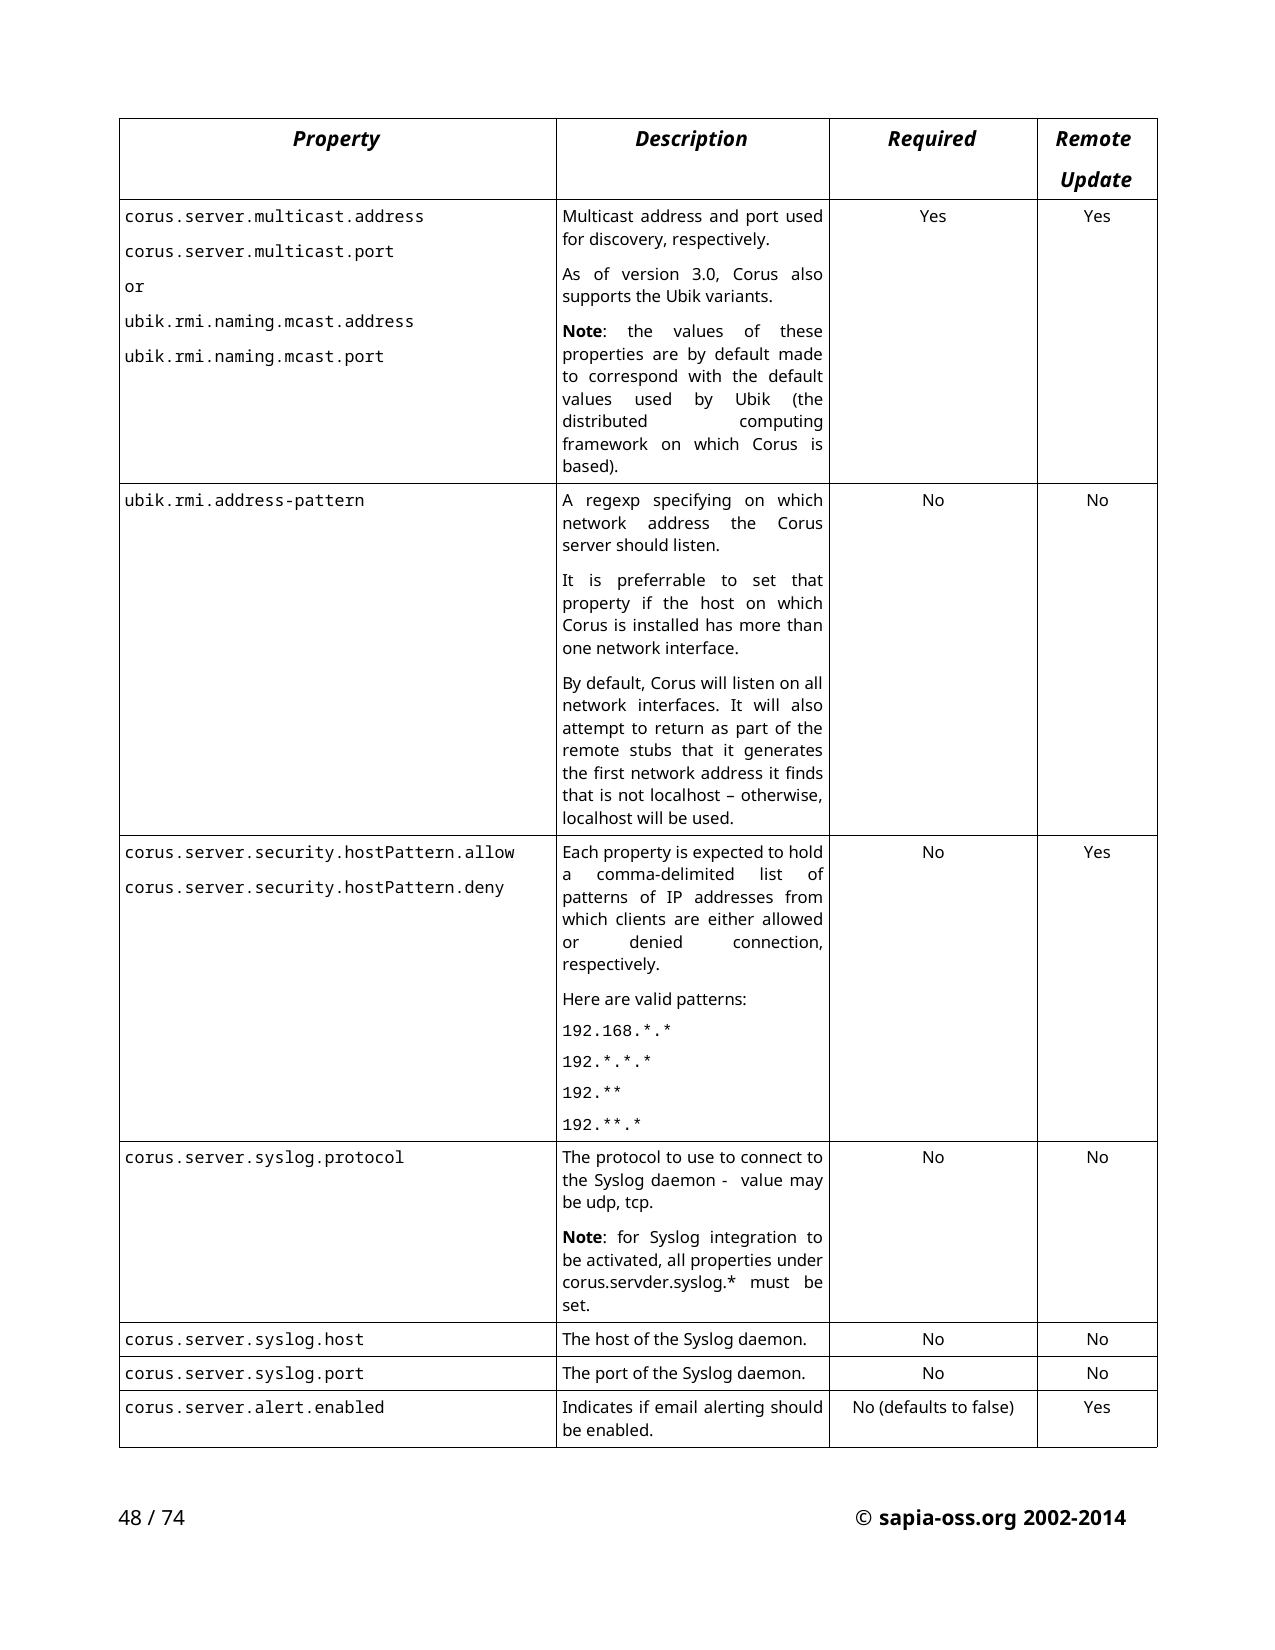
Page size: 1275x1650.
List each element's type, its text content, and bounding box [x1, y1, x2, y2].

table_cell corus.server.syslog.port [120, 1357, 556, 1390]
table_cell Yes [1038, 1391, 1157, 1447]
table_cell Multicast address and port used for discovery, respectively. As of version 3.0, Corus also supports the Ubik variants. Note: the values of these properties are by default made to correspond with the default values used by Ubik (the distributed computing framework on which Corus is based). [557, 200, 829, 483]
table_cell Yes [1038, 836, 1157, 1141]
table_header Property [120, 119, 556, 199]
table_cell Yes [1038, 200, 1157, 483]
table_cell No [830, 484, 1037, 835]
table_cell Each property is expected to hold a comma-delimited list of patterns of IP addresses from which clients are either allowed or denied connection, respectively. Here are valid patterns: 192.168.*.* 192.*.*.* 192.** 192.**.* [557, 836, 829, 1141]
table_cell The protocol to use to connect to the Syslog daemon - value may be udp, tcp. Note: for Syslog integration to be activated, all properties under corus.servder.syslog.* must be set. [557, 1142, 829, 1322]
table_cell No [1038, 484, 1157, 835]
table_cell corus.server.security.hostPattern.allow corus.server.security.hostPattern.deny [120, 836, 556, 1141]
table_header Remote Update [1038, 119, 1157, 199]
table_cell Yes [830, 200, 1037, 483]
table_cell corus.server.alert.enabled [120, 1391, 556, 1447]
table_cell No [830, 1357, 1037, 1390]
table_cell No [830, 1323, 1037, 1356]
table_cell The host of the Syslog daemon. [557, 1323, 829, 1356]
table_cell The port of the Syslog daemon. [557, 1357, 829, 1390]
table_cell No [1038, 1323, 1157, 1356]
table_header Description [557, 119, 829, 199]
table_header Required [830, 119, 1037, 199]
table_cell corus.server.syslog.protocol [120, 1142, 556, 1322]
table_cell Indicates if email alerting should be enabled. [557, 1391, 829, 1447]
table_cell corus.server.multicast.address corus.server.multicast.port or ubik.rmi.naming.mcast.address ubik.rmi.naming.mcast.port [120, 200, 556, 483]
table_cell No [1038, 1357, 1157, 1390]
table_cell corus.server.syslog.host [120, 1323, 556, 1356]
table_cell ubik.rmi.address-pattern [120, 484, 556, 835]
table_cell No [830, 1142, 1037, 1322]
table_cell No [1038, 1142, 1157, 1322]
table_cell A regexp specifying on which network address the Corus server should listen. It is preferrable to set that property if the host on which Corus is installed has more than one network interface. By default, Corus will listen on all network interfaces. It will also attempt to return as part of the remote stubs that it generates the first network address it finds that is not localhost – otherwise, localhost will be used. [557, 484, 829, 835]
table_cell No [830, 836, 1037, 1141]
table_cell No (defaults to false) [830, 1391, 1037, 1447]
